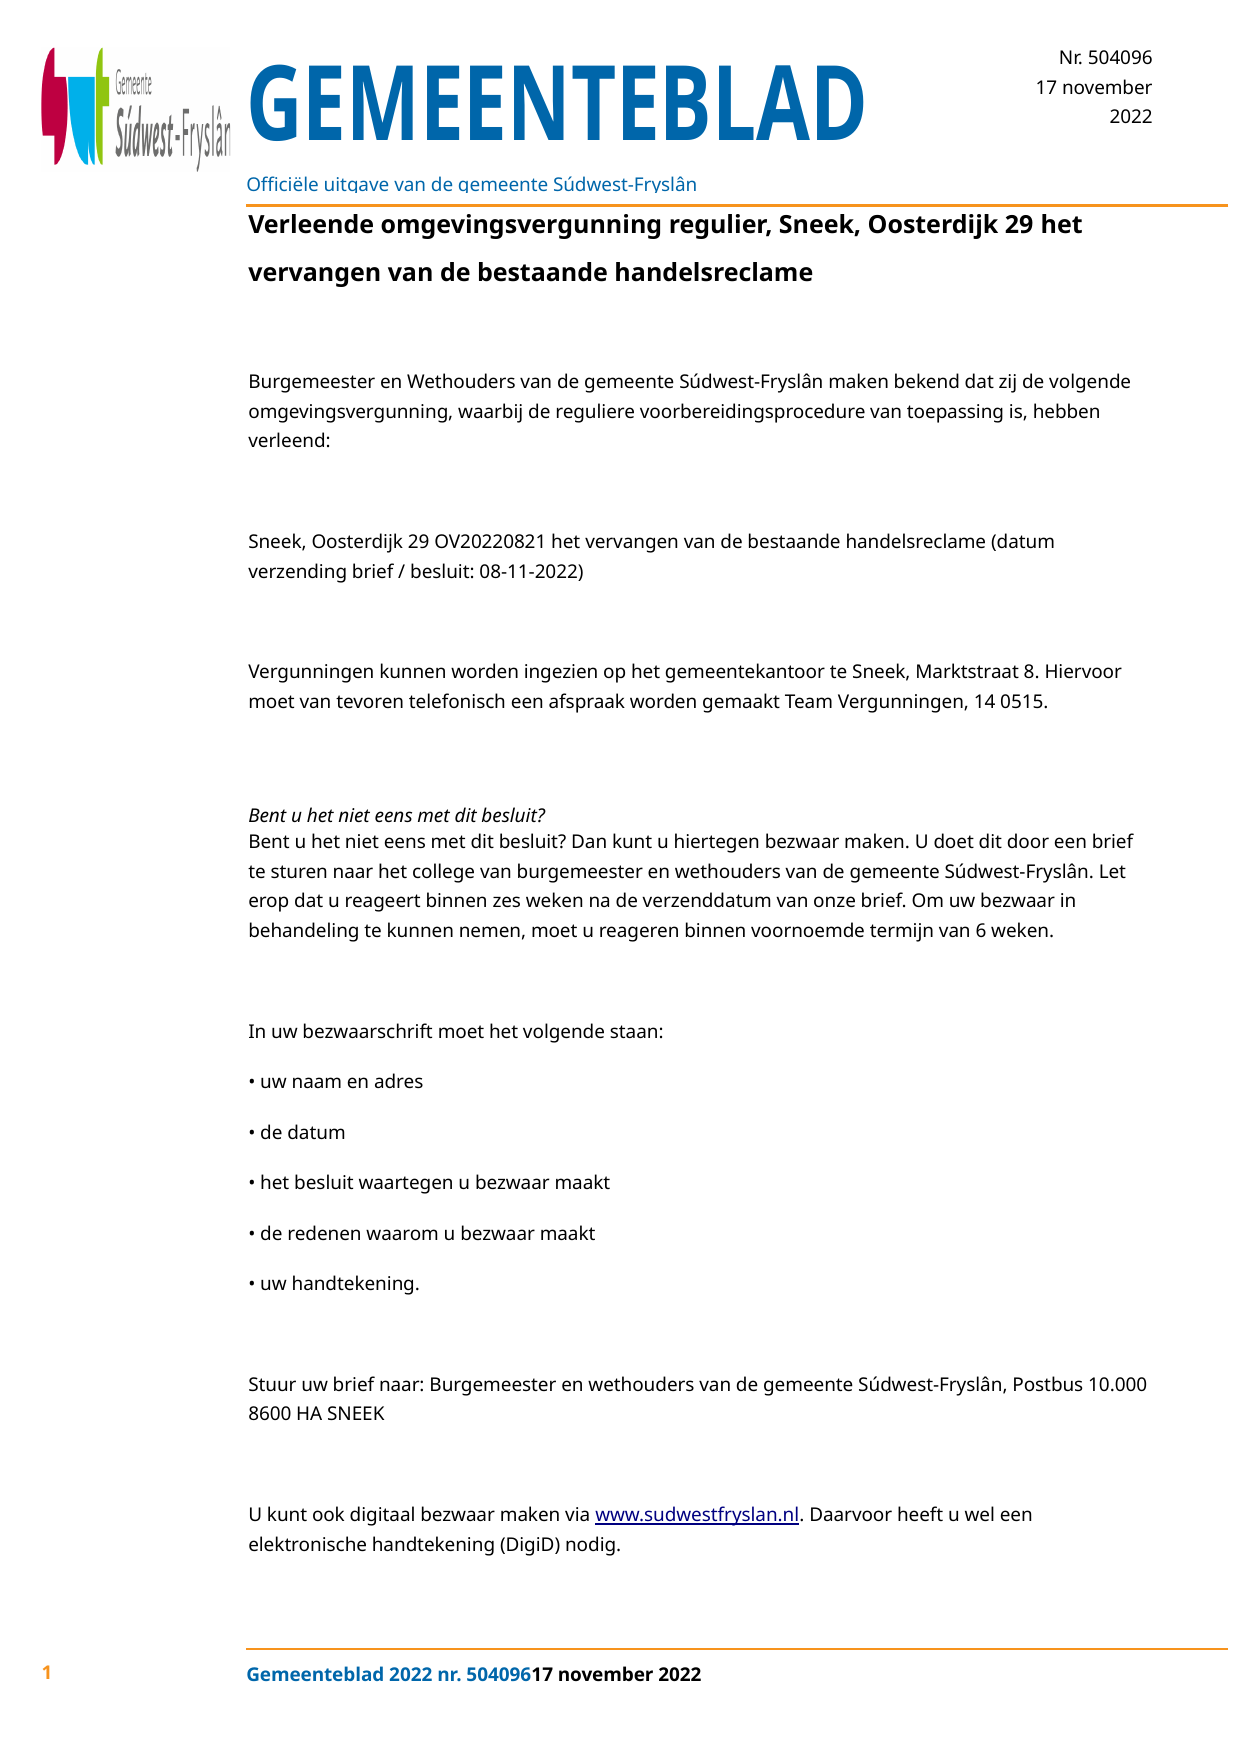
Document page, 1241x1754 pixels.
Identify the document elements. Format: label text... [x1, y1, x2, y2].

text Sneek, Oosterdijk 29 OV20220821 het vervangen van de bestaande handelsreclame (datum verzending brief / besluit: 08-11-2022) [248, 528, 1152, 584]
text Burgemeester en Wethouders van de gemeente Súdwest-Fryslân maken bekend dat zij de volgende omgevingsvergunning, waarbij de reguliere voorbereidingsprocedure van toepassing is, hebben verleend: [248, 368, 1152, 453]
text • uw naam en adres [248, 1068, 1152, 1094]
text Stuur uw brief naar: Burgemeester en wethouders van de gemeente Súdwest-Fryslân, Postbus 10.000 8600 HA SNEEK [248, 1371, 1152, 1426]
text Vergunningen kunnen worden ingezien op het gemeentekantoor te Sneek, Marktstraat 8. Hiervoor moet van tevoren telefonisch een afspraak worden gemaakt Team Vergunningen, 14 0515. [248, 659, 1152, 714]
text • de datum [248, 1119, 1152, 1144]
text Bent u het niet eens met dit besluit? [248, 803, 1152, 828]
text • het besluit waartegen u bezwaar maakt [248, 1169, 1152, 1195]
picture [41, 47, 231, 172]
text • uw handtekening. [248, 1270, 1152, 1296]
text Bent u het niet eens met dit besluit? Dan kunt u hiertegen bezwaar maken. U doet dit door een brief te sturen naar het college van burgemeester en wethouders van de gemeente Súdwest-Fryslân. Let erop dat u reageert binnen zes weken na de verzenddatum van onze brief. Om uw bezwaar in behandeling te kunnen nemen, moet u reageren binnen voornoemde termijn van 6 weken. [248, 828, 1152, 943]
text • de redenen waarom u bezwaar maakt [248, 1220, 1152, 1245]
text Verleende omgevingsvergunning regulier, Sneek, Oosterdijk 29 het vervangen van de bestaande handelsreclame [248, 207, 1152, 288]
text U kunt ook digitaal bezwaar maken via www.sudwestfryslan.nl. Daarvoor heeft u wel een elektronische handtekening (DigiD) nodig. [248, 1501, 1152, 1557]
text In uw bezwaarschrift moet het volgende staan: [248, 1018, 1152, 1044]
